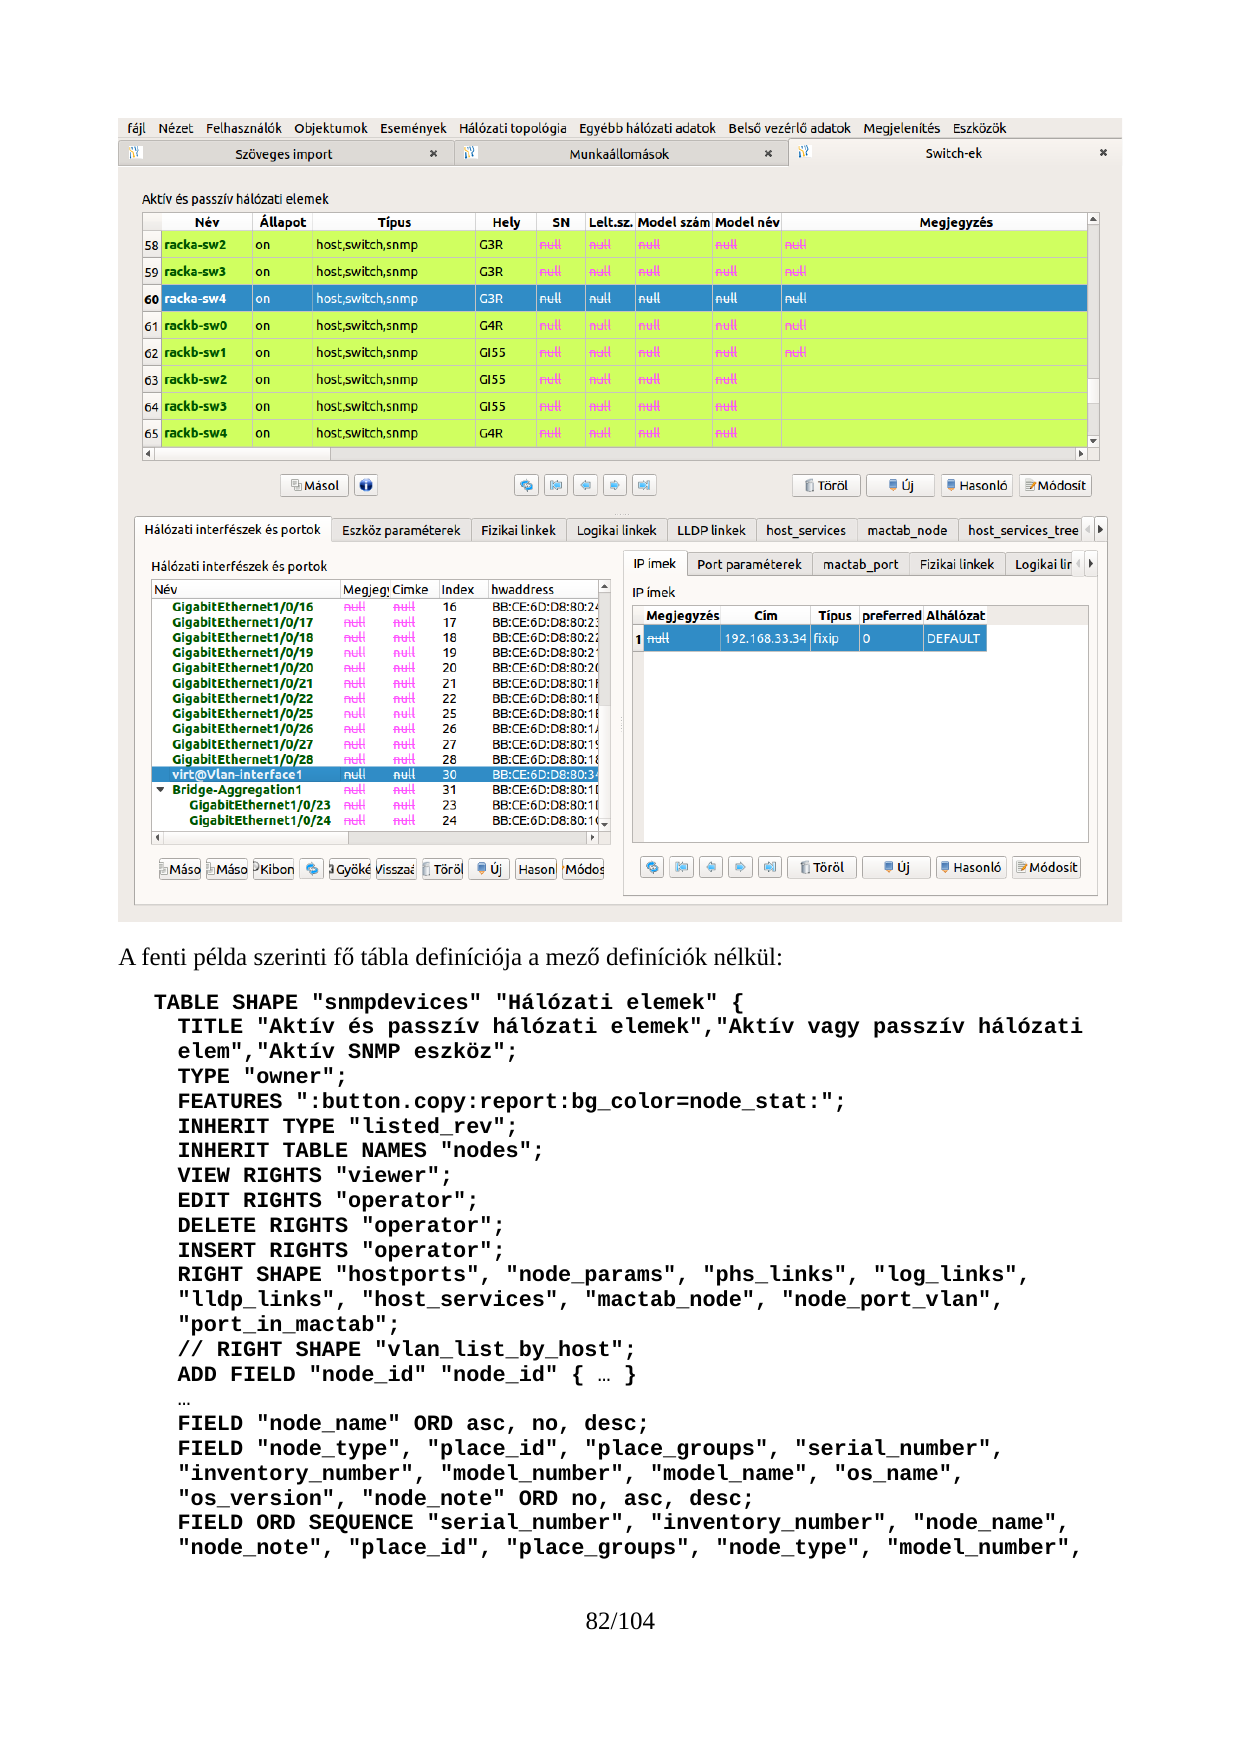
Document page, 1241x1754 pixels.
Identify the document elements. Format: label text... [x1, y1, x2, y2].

text FIELD ORD SEQUENCE "serial_number", "inventory_number", "node_name", "node_note", "place_id", "place_groups", "node_type", "model_number", [177, 1512, 1122, 1561]
text INHERIT TYPE "listed_rev"; [177, 1115, 1122, 1140]
text A fenti példa szerinti fő tábla definíciója a mező definíciók nélkül: [118, 942, 1122, 971]
text TITLE "Aktív és passzív hálózati elemek","Aktív vagy passzív hálózati elem","Aktív SNMP eszköz"; [177, 1016, 1122, 1065]
picture [118, 118, 1123, 922]
text FEATURES ":button.copy:report:bg_color=node_stat:"; [177, 1090, 1122, 1115]
text // RIGHT SHAPE "vlan_list_by_host"; [177, 1338, 1122, 1363]
text ADD FIELD "node_id" "node_id" { … } [177, 1363, 1122, 1388]
text FIELD "node_type", "place_id", "place_groups", "serial_number", "inventory_number", "model_number", "model_name", "os_name", "os_version", "node_note" ORD no, asc, desc; [177, 1437, 1122, 1512]
text DELETE RIGHTS "operator"; [177, 1214, 1122, 1239]
text TYPE "owner"; [177, 1065, 1122, 1090]
text VIEW RIGHTS "viewer"; [177, 1164, 1122, 1189]
text EDIT RIGHTS "operator"; [177, 1189, 1122, 1214]
text FIELD "node_name" ORD asc, no, desc; [177, 1412, 1122, 1437]
text … [177, 1388, 1122, 1412]
text RIGHT SHAPE "hostports", "node_params", "phs_links", "log_links", "lldp_links", "host_services", "mactab_node", "node_port_vlan", "port_in_mactab"; [177, 1264, 1122, 1338]
text INHERIT TABLE NAMES "nodes"; [177, 1140, 1122, 1164]
text INSERT RIGHTS "operator"; [177, 1239, 1122, 1264]
text TABLE SHAPE "snmpdevices" "Hálózati elemek" { [153, 991, 1122, 1016]
